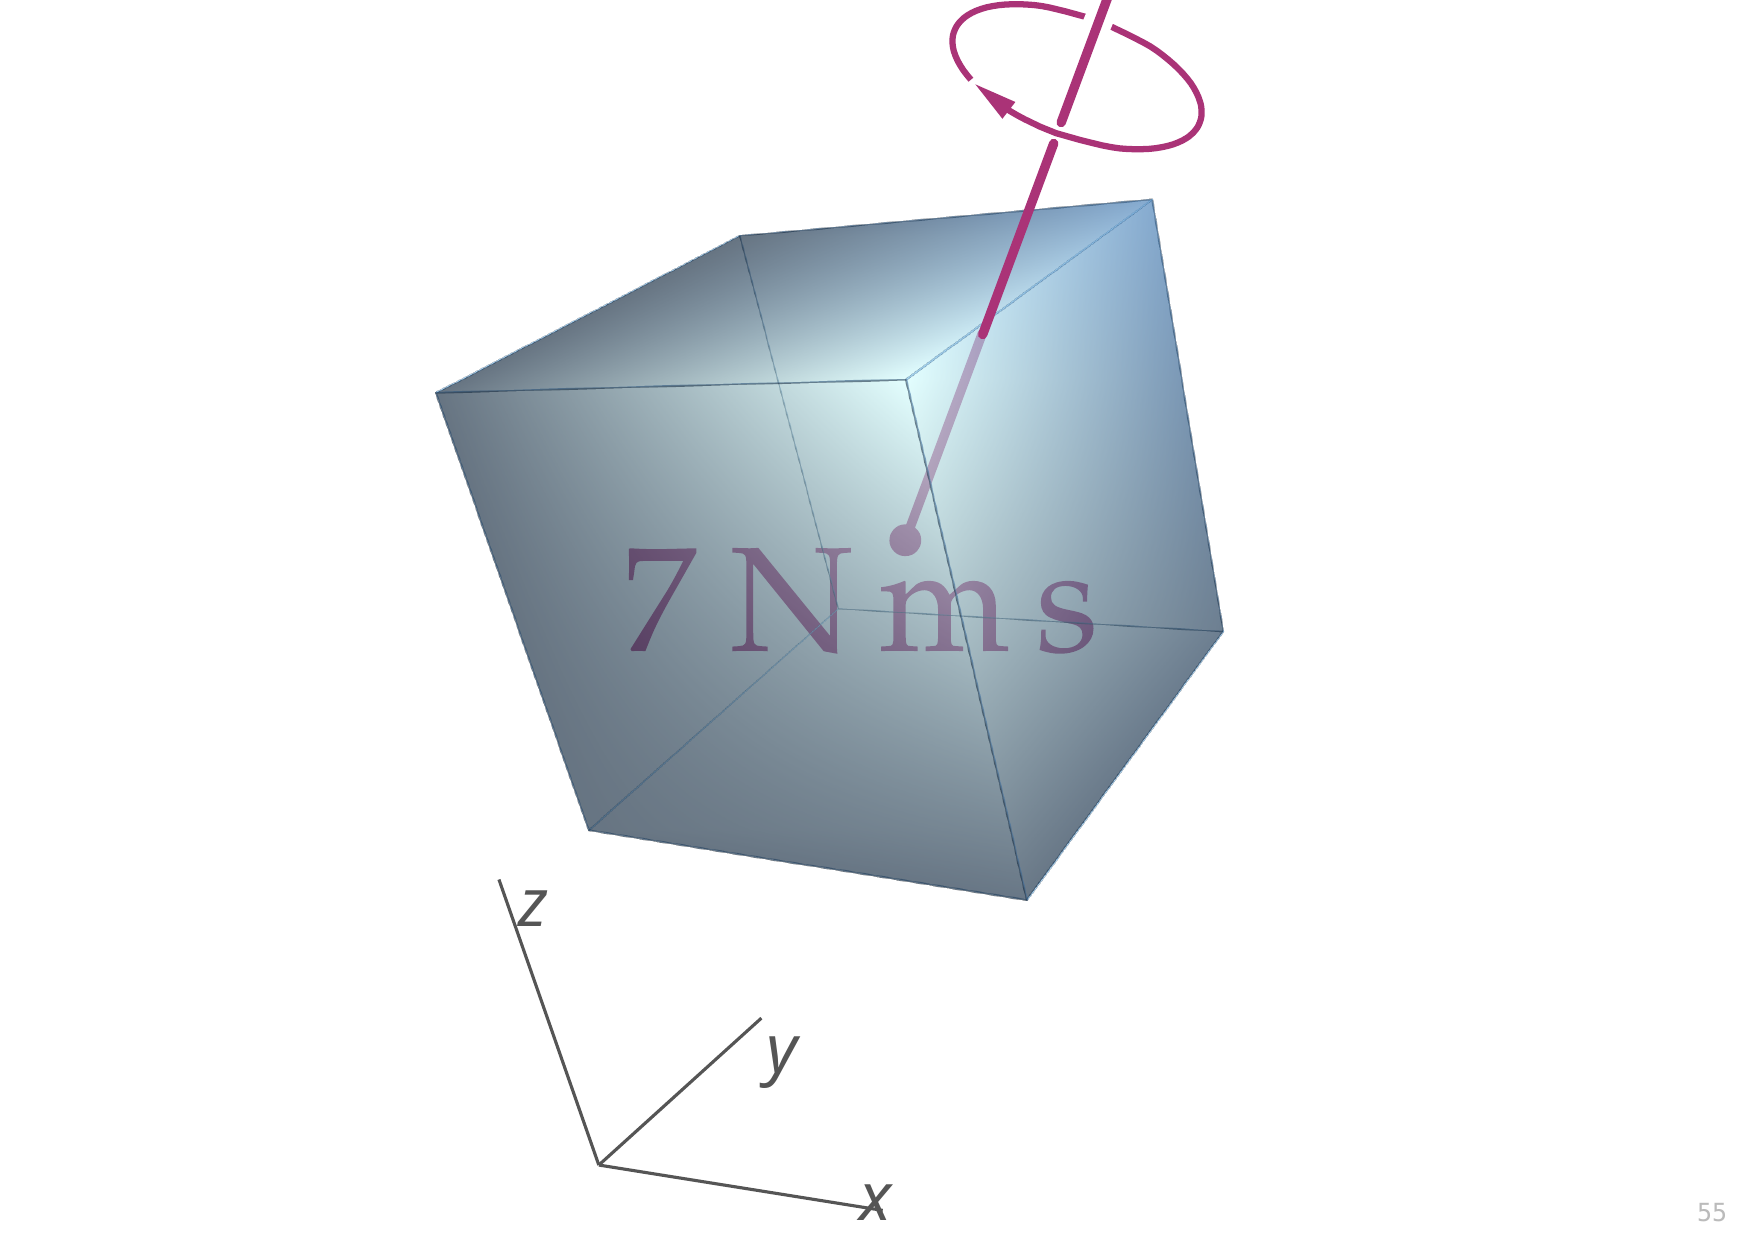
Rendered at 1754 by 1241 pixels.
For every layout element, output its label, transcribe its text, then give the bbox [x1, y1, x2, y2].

text_box [1098, 10, 1117, 41]
text_box x [844, 1141, 886, 1224]
text_box y [751, 994, 793, 1076]
text_box [1079, 3, 1099, 34]
text_box z [503, 848, 543, 930]
